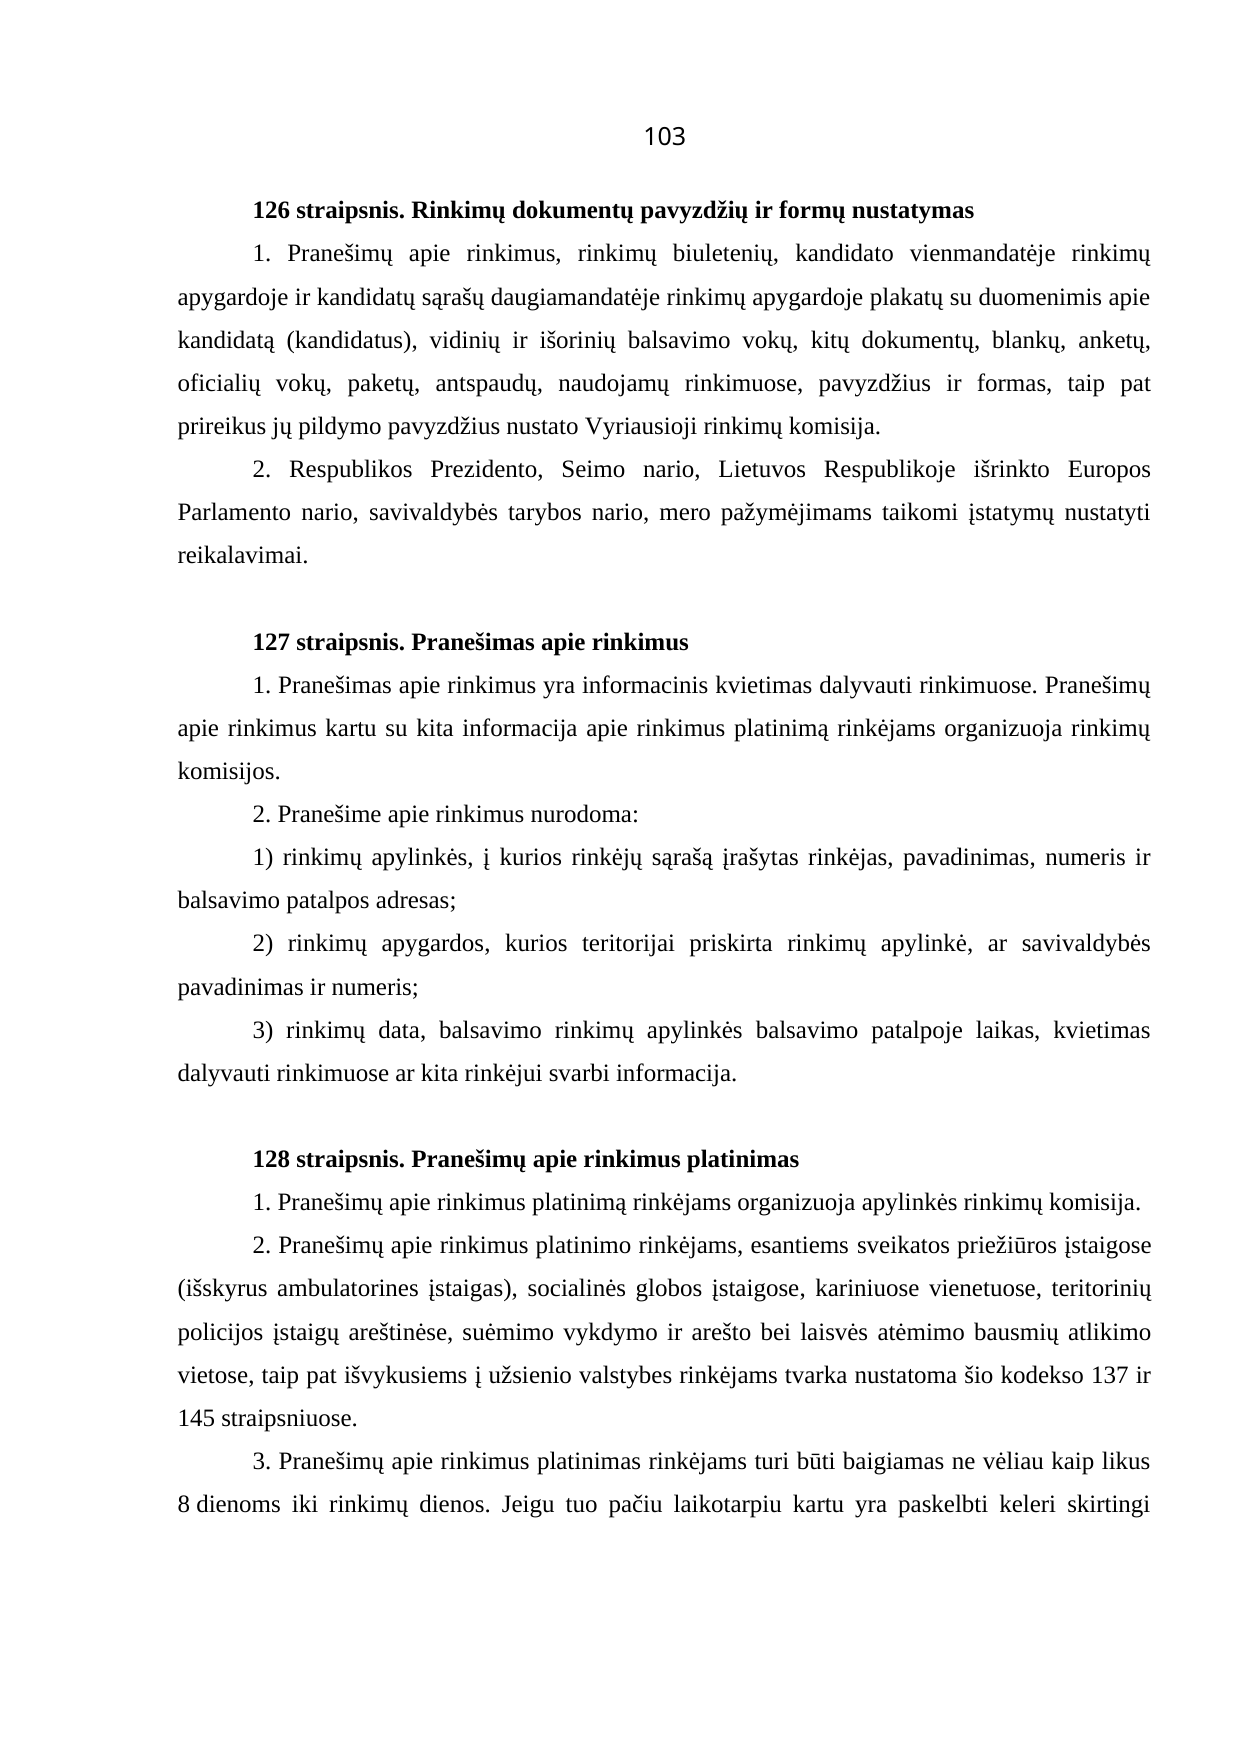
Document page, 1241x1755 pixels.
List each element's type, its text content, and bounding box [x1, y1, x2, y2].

text 3) rinkimų data, balsavimo rinkimų apylinkės balsavimo patalpoje laikas, kvietimas dalyvauti rinkimuose ar kita rinkėjui svarbi informacija. [177, 1015, 1152, 1087]
text 127 straipsnis. Pranešimas apie rinkimus [177, 627, 1152, 655]
text 1. Pranešimų apie rinkimus, rinkimų biuletenių, kandidato vienmandatėje rinkimų apygardoje ir kandidatų sąrašų daugiamandatėje rinkimų apygardoje plakatų su duomenimis apie kandidatą (kandidatus), vidinių ir išorinių balsavimo vokų, kitų dokumentų, blankų, anketų, oficialių vokų, paketų, antspaudų, naudojamų rinkimuose, pavyzdžius ir formas, taip pat prireikus jų pildymo pavyzdžius nustato Vyriausioji rinkimų komisija. [177, 238, 1152, 440]
text 1. Pranešimų apie rinkimus platinimą rinkėjams organizuoja apylinkės rinkimų komisija. [177, 1187, 1152, 1216]
text 1) rinkimų apylinkės, į kurios rinkėjų sąrašą įrašytas rinkėjas, pavadinimas, numeris ir balsavimo patalpos adresas; [177, 842, 1152, 914]
text 3. Pranešimų apie rinkimus platinimas rinkėjams turi būti baigiamas ne vėliau kaip likus 8 dienoms iki rinkimų dienos. Jeigu tuo pačiu laikotarpiu kartu yra paskelbti keleri skirtingi [177, 1446, 1152, 1518]
text 2) rinkimų apygardos, kurios teritorijai priskirta rinkimų apylinkė, ar savivaldybės pavadinimas ir numeris; [177, 928, 1152, 1000]
text 126 straipsnis. Rinkimų dokumentų pavyzdžių ir formų nustatymas [177, 195, 1152, 224]
text 2. Pranešimų apie rinkimus platinimo rinkėjams, esantiems sveikatos priežiūros įstaigose (išskyrus ambulatorines įstaigas), socialinės globos įstaigose, kariniuose vienetuose, teritorinių policijos įstaigų areštinėse, suėmimo vykdymo ir arešto bei laisvės atėmimo bausmių atlikimo vietose, taip pat išvykusiems į užsienio valstybes rinkėjams tvarka nustatoma šio kodekso 137 ir 145 straipsniuose. [177, 1230, 1152, 1432]
text 1. Pranešimas apie rinkimus yra informacinis kvietimas dalyvauti rinkimuose. Pranešimų apie rinkimus kartu su kita informacija apie rinkimus platinimą rinkėjams organizuoja rinkimų komisijos. [177, 670, 1152, 785]
text 128 straipsnis. Pranešimų apie rinkimus platinimas [177, 1144, 1152, 1173]
text 2. Respublikos Prezidento, Seimo nario, Lietuvos Respublikoje išrinkto Europos Parlamento nario, savivaldybės tarybos nario, mero pažymėjimams taikomi įstatymų nustatyti reikalavimai. [177, 454, 1152, 569]
text 2. Pranešime apie rinkimus nurodoma: [177, 799, 1152, 828]
